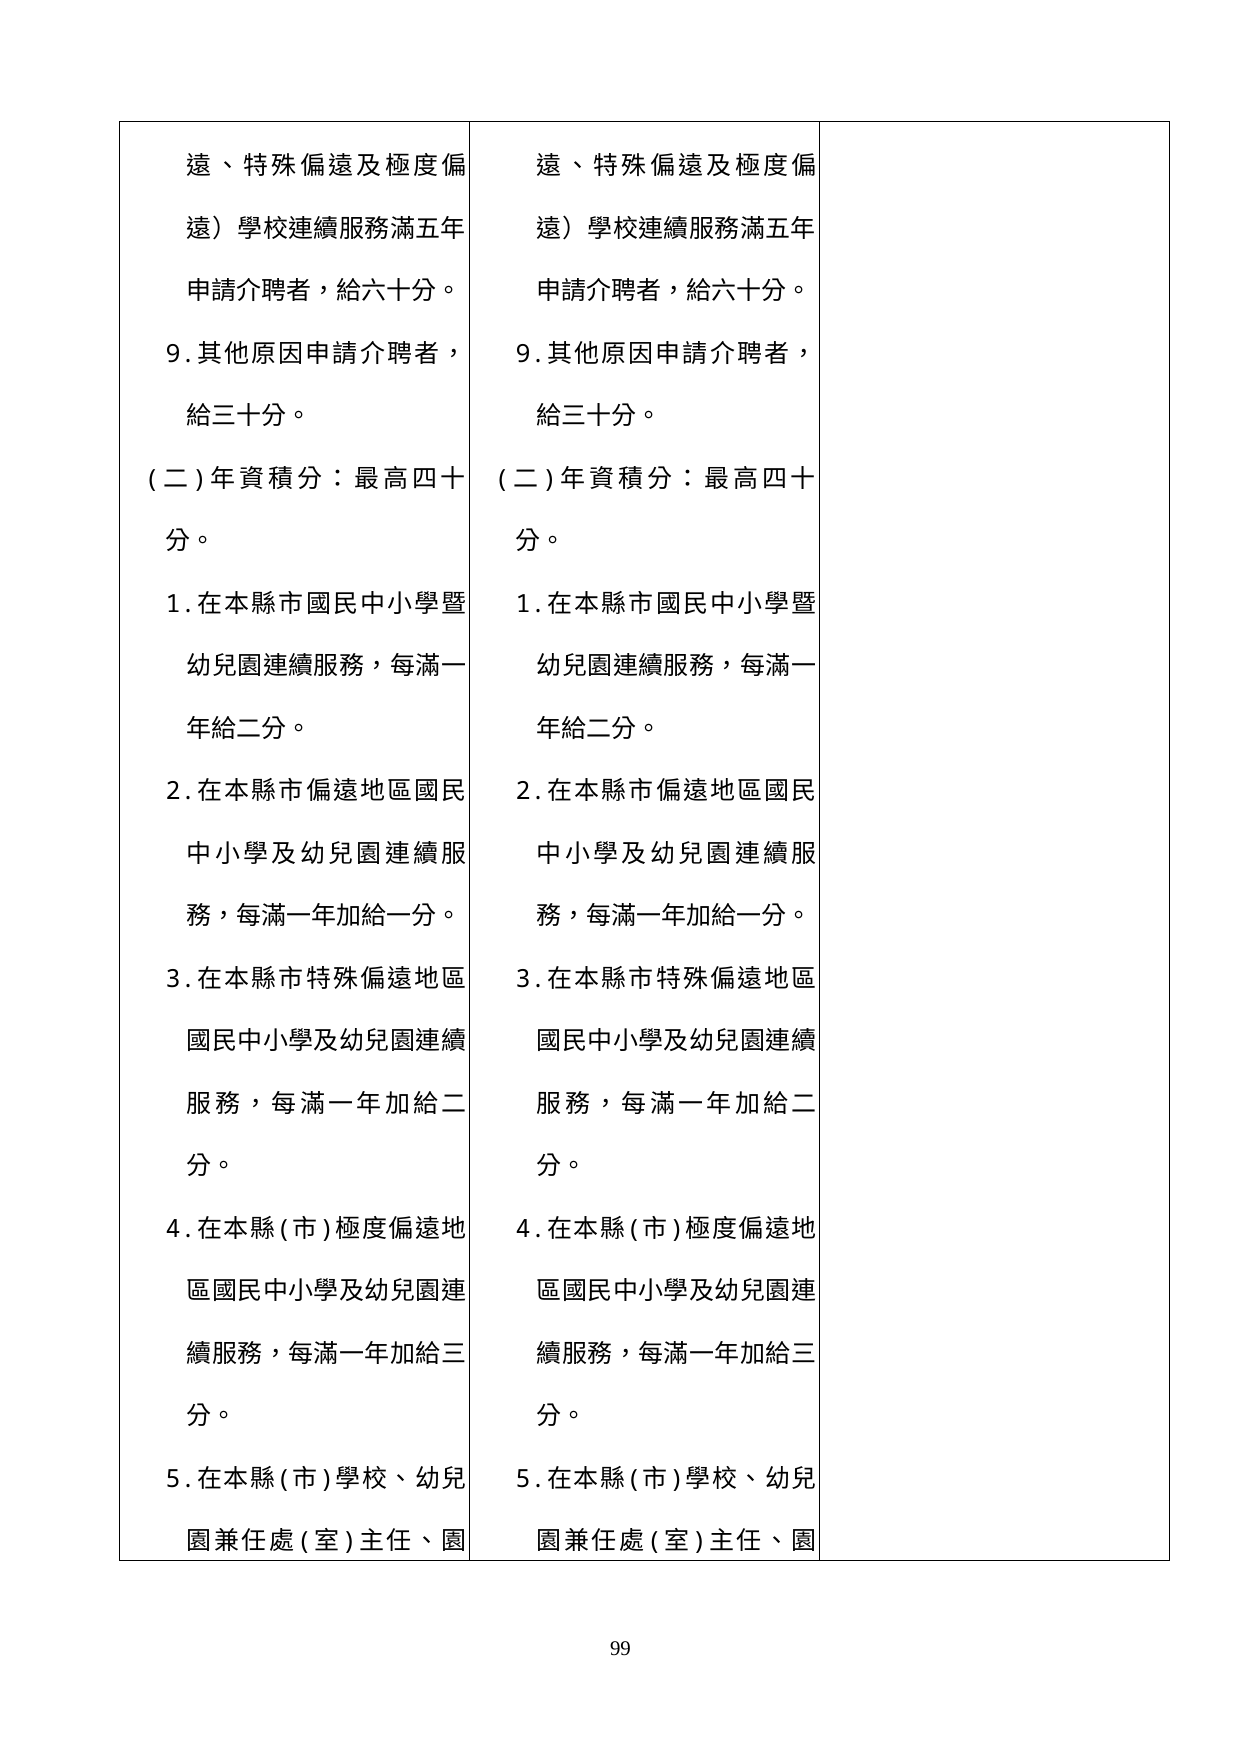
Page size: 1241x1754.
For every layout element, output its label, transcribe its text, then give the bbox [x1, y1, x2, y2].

table_cell [820, 122, 1169, 1559]
table_cell 遠、特殊偏遠及極度偏遠）學校連續服務滿五年申請介聘者，給六十分。 9.其他原因申請介聘者，給三十分。 (二)年資積分：最高四十分。 1.在本縣市國民中小學暨幼兒園連續服務，每滿一年給二分。 2.在本縣市偏遠地區國民中小學及幼兒園連續服務，每滿一年加給一分。 3.在本縣市特殊偏遠地區國民中小學及幼兒園連續服務，每滿一年加給二分。 4.在本縣(市)極度偏遠地區國民中小學及幼兒園連續服務，每滿一年加給三分。 5.在本縣(市)學校、幼兒園兼任處(室)主任、園 [470, 122, 819, 1559]
table_cell 遠、特殊偏遠及極度偏遠）學校連續服務滿五年申請介聘者，給六十分。 9.其他原因申請介聘者，給三十分。 (二)年資積分：最高四十分。 1.在本縣市國民中小學暨幼兒園連續服務，每滿一年給二分。 2.在本縣市偏遠地區國民中小學及幼兒園連續服務，每滿一年加給一分。 3.在本縣市特殊偏遠地區國民中小學及幼兒園連續服務，每滿一年加給二分。 4.在本縣(市)極度偏遠地區國民中小學及幼兒園連續服務，每滿一年加給三分。 5.在本縣(市)學校、幼兒園兼任處(室)主任、園 [120, 122, 469, 1559]
